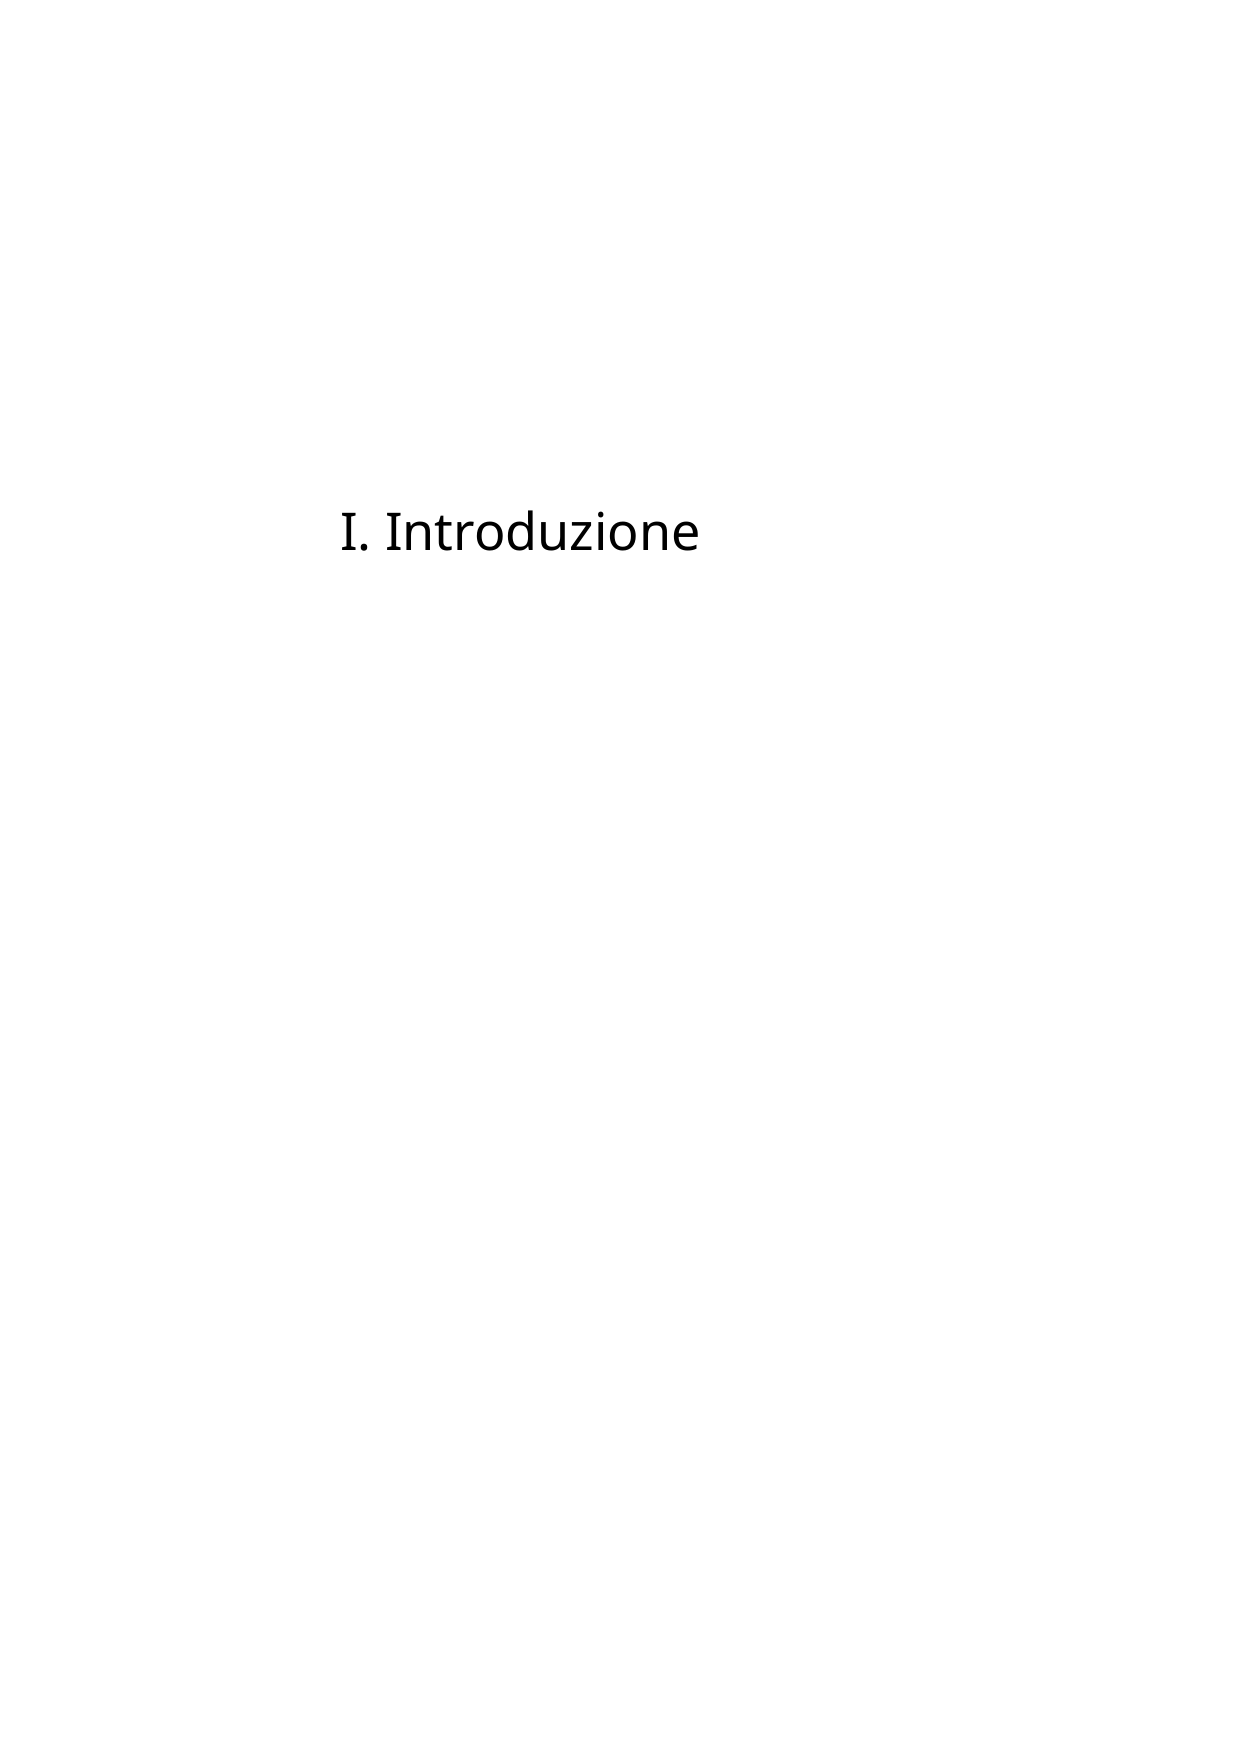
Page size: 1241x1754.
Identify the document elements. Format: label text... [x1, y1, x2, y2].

text I. Introduzione [340, 494, 1122, 565]
